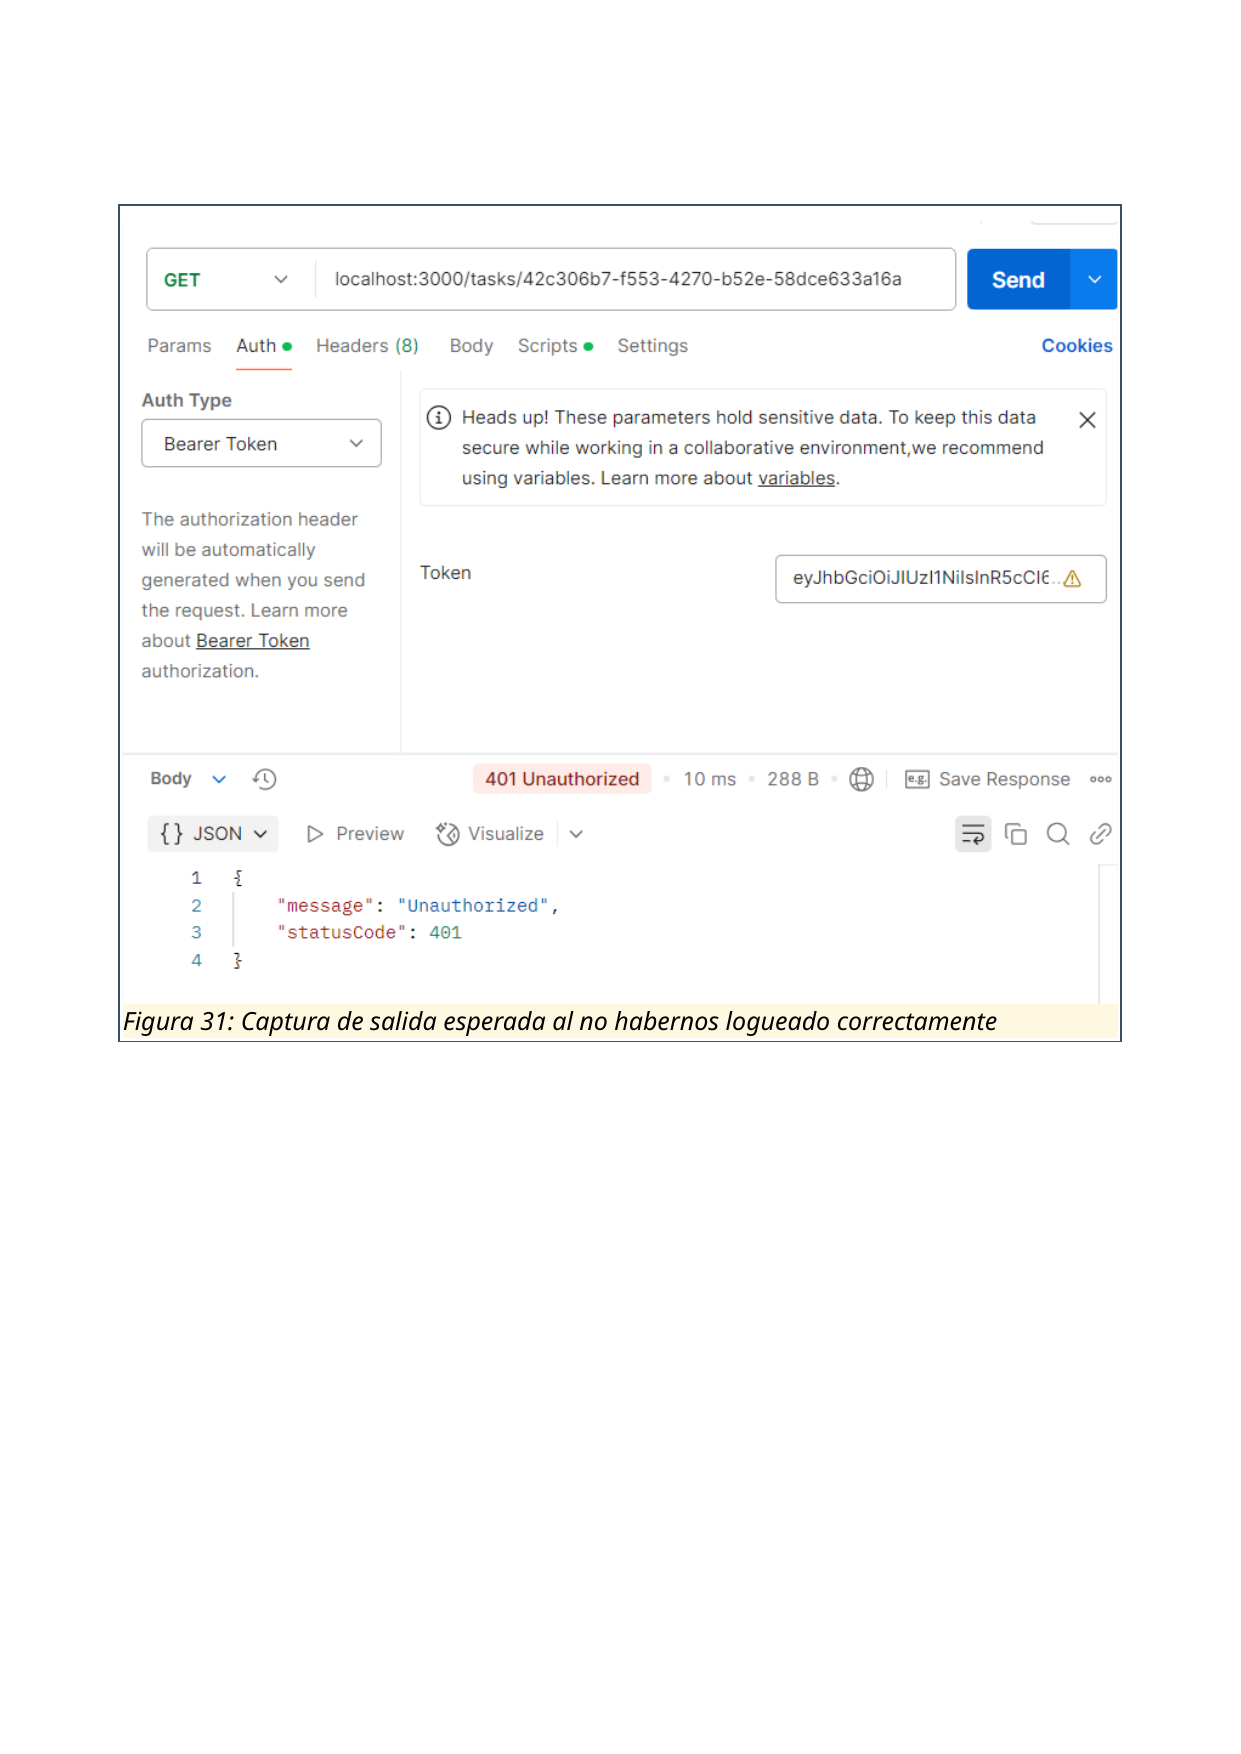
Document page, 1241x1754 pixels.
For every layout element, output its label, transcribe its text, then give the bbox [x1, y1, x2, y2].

text Figura 31: Captura de salida esperada al no habernos logueado correctamente [123, 1004, 1118, 1038]
picture [122, 221, 1118, 1004]
